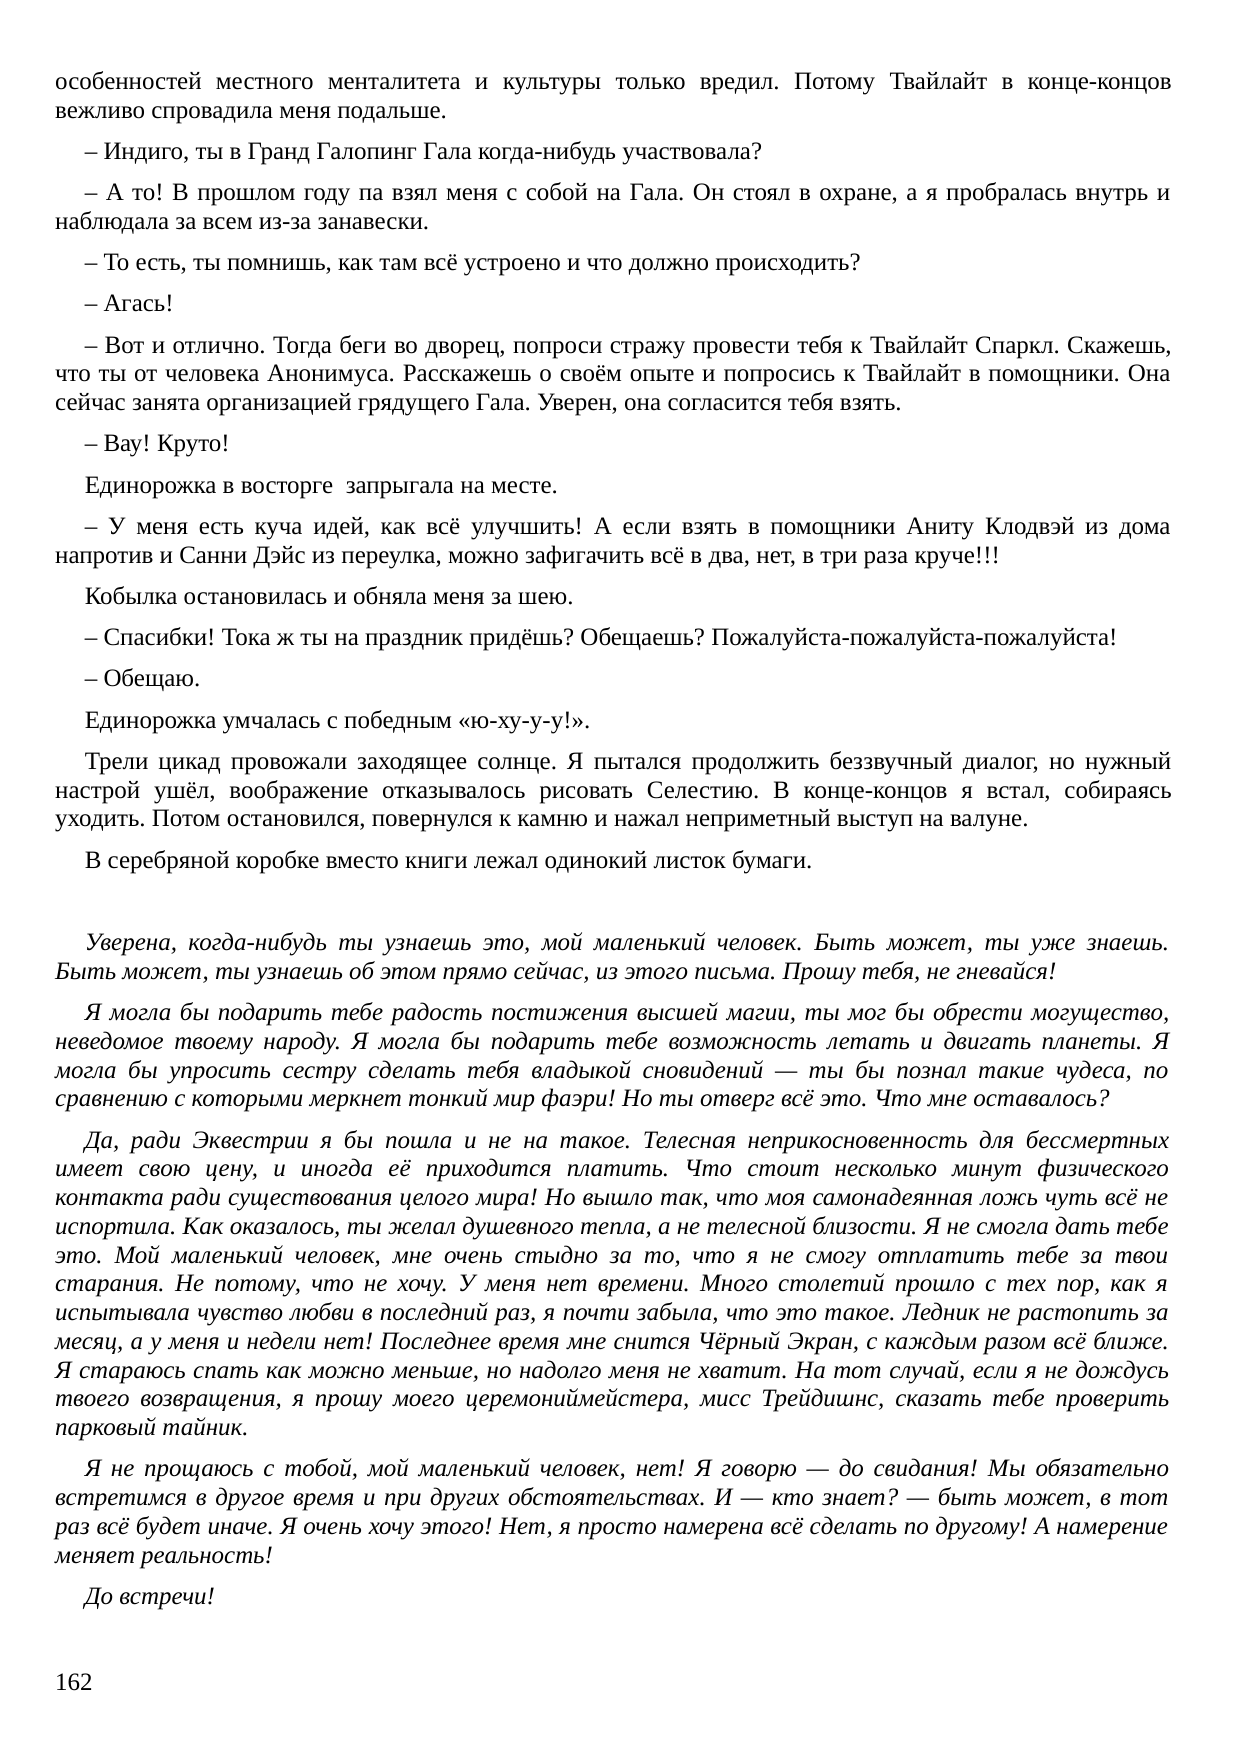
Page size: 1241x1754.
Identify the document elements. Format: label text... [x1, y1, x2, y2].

text Я могла бы подарить тебе радость постижения высшей магии, ты мог бы обрести могущество, неведомое твоему народу. Я могла бы подарить тебе возможность летать и двигать планеты. Я могла бы упросить сестру сделать тебя владыкой сновидений — ты бы познал такие чудеса, по сравнению с которыми меркнет тонкий мир фаэри! Но ты отверг всё это. Что мне оставалось? [55, 997, 1173, 1112]
text особенностей местного менталитета и культуры только вредил. Потому Твайлайт в конце-концов вежливо спровадила меня подальше. [55, 66, 1173, 123]
text Трели цикад провожали заходящее солнце. Я пытался продолжить беззвучный диалог, но нужный настрой ушёл, воображение отказывалось рисовать Селестию. В конце-концов я встал, собираясь уходить. Потом остановился, повернулся к камню и нажал неприметный выступ на валуне. [55, 746, 1173, 832]
text Единорожка умчалась с победным «ю-ху-у-у!». [55, 705, 1173, 733]
text – То есть, ты помнишь, как там всё устроено и что должно происходить? [55, 247, 1173, 276]
text – Агась! [55, 288, 1173, 317]
text – А то! В прошлом году па взял меня с собой на Гала. Он стоял в охране, а я пробралась внутрь и наблюдала за всем из-за занавески. [55, 177, 1173, 235]
text – Индиго, ты в Гранд Галопинг Гала когда-нибудь участвовала? [55, 136, 1173, 165]
text Да, ради Эквестрии я бы пошла и не на такое. Телесная неприкосновенность для бессмертных имеет свою цену, и иногда её приходится платить. Что стоит несколько минут физического контакта ради существования целого мира! Но вышло так, что моя самонадеянная ложь чуть всё не испортила. Как оказалось, ты желал душевного тепла, а не телесной близости. Я не смогла дать тебе это. Мой маленький человек, мне очень стыдно за то, что я не смогу отплатить тебе за твои старания. Не потому, что не хочу. У меня нет времени. Много столетий прошло с тех пор, как я испытывала чувство любви в последний раз, я почти забыла, что это такое. Ледник не растопить за месяц, а у меня и недели нет! Последнее время мне снится Чёрный Экран, с каждым разом всё ближе. Я стараюсь спать как можно меньше, но надолго меня не хватит. На тот случай, если я не дождусь твоего возвращения, я прошу моего церемониймейстера, мисс Трейдишнс, сказать тебе проверить парковый тайник. [55, 1125, 1173, 1441]
text – У меня есть куча идей, как всё улучшить! А если взять в помощники Аниту Клодвэй из дома напротив и Санни Дэйс из переулка, можно зафигачить всё в два, нет, в три раза круче!!! [55, 511, 1173, 568]
text В серебряной коробке вместо книги лежал одинокий листок бумаги. [55, 845, 1173, 873]
text Единорожка в восторге запрыгала на месте. [55, 470, 1173, 498]
text – Спасибки! Тока ж ты на праздник придёшь? Обещаешь? Пожалуйста-пожалуйста-пожалуйста! [55, 622, 1173, 651]
text – Вау! Круто! [55, 428, 1173, 457]
text Уверена, когда-нибудь ты узнаешь это, мой маленький человек. Быть может, ты уже знаешь. Быть может, ты узнаешь об этом прямо сейчас, из этого письма. Прошу тебя, не гневайся! [55, 927, 1173, 985]
text До встречи! [55, 1581, 1173, 1610]
text – Обещаю. [55, 663, 1173, 692]
text Кобылка остановилась и обняла меня за шею. [55, 581, 1173, 610]
text Я не прощаюсь с тобой, мой маленький человек, нет! Я говорю — до свидания! Мы обязательно встретимся в другое время и при других обстоятельствах. И — кто знает? — быть может, в тот раз всё будет иначе. Я очень хочу этого! Нет, я просто намерена всё сделать по другому! А намерение меняет реальность! [55, 1453, 1173, 1568]
text – Вот и отлично. Тогда беги во дворец, попроси стражу провести тебя к Твайлайт Спаркл. Скажешь, что ты от человека Анонимуса. Расскажешь о своём опыте и попросись к Твайлайт в помощники. Она сейчас занята организацией грядущего Гала. Уверен, она согласится тебя взять. [55, 330, 1173, 416]
